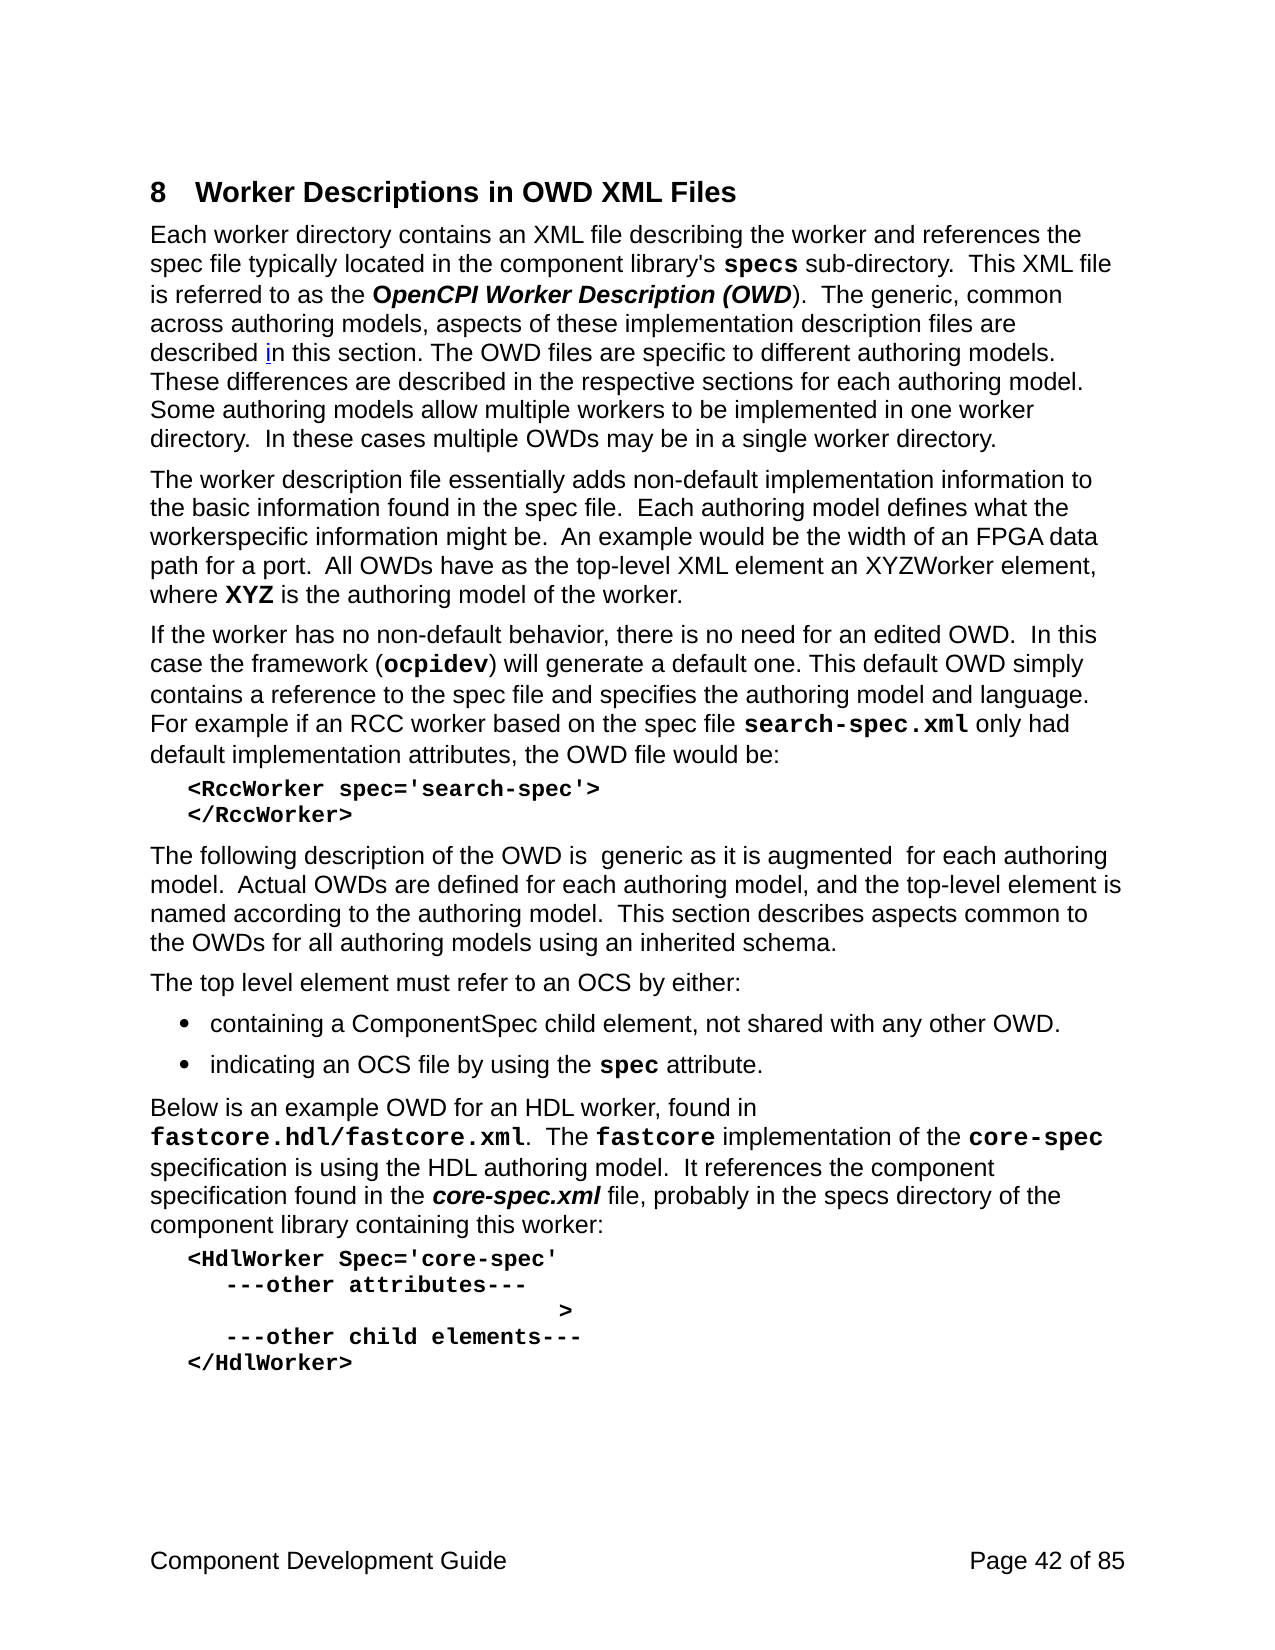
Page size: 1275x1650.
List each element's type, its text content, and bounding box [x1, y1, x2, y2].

list containing a ComponentSpec child element, not shared with any other OWD. [180, 1009, 1125, 1038]
text The top level element must refer to an OCS by either: [150, 968, 1125, 997]
text The worker description file essentially adds non-default implementation information to the basic information found in the spec file. Each authoring model defines what the workerspecific information might be. An example would be the width of an FPGA data path for a port. All OWDs have as the top-level XML element an XYZWorker element, where XYZ is the authoring model of the worker. [150, 465, 1125, 608]
text <RccWorker spec='search-spec'> </RccWorker> [187, 777, 1125, 829]
text Each worker directory contains an XML file describing the worker and references the spec file typically located in the component library's specs sub-directory. This XML file is referred to as the OpenCPI Worker Description (OWD). The generic, common across authoring models, aspects of these implementation description files are described in this section. The OWD files are specific to different authoring models. These differences are described in the respective sections for each authoring model. Some authoring models allow multiple workers to be implemented in one worker directory. In these cases multiple OWDs may be in a single worker directory. [150, 221, 1125, 453]
list indicating an OCS file by using the spec attribute. [180, 1050, 1125, 1081]
subtitle Worker Descriptions in OWD XML Files [150, 175, 1125, 208]
text Below is an example OWD for an HDL worker, found in fastcore.hdl/fastcore.xml. The fastcore implementation of the core-spec specification is using the HDL authoring model. It references the component specification found in the core-spec.xml file, probably in the specs directory of the component library containing this worker: [150, 1093, 1125, 1239]
text If the worker has no non-default behavior, there is no need for an edited OWD. In this case the framework (ocpidev) will generate a default one. This default OWD simply contains a reference to the spec file and specifies the authoring model and language. For example if an RCC worker based on the spec file search-spec.xml only had default implementation attributes, the OWD file would be: [150, 620, 1125, 768]
text The following description of the OWD is generic as it is augmented for each authoring model. Actual OWDs are defined for each authoring model, and the top-level element is named according to the authoring model. This section describes aspects common to the OWDs for all authoring models using an inherited schema. [150, 841, 1125, 956]
text <HdlWorker Spec='core-spec' ---other attributes--- > ---other child elements--- </HdlWorker> [187, 1248, 1125, 1377]
